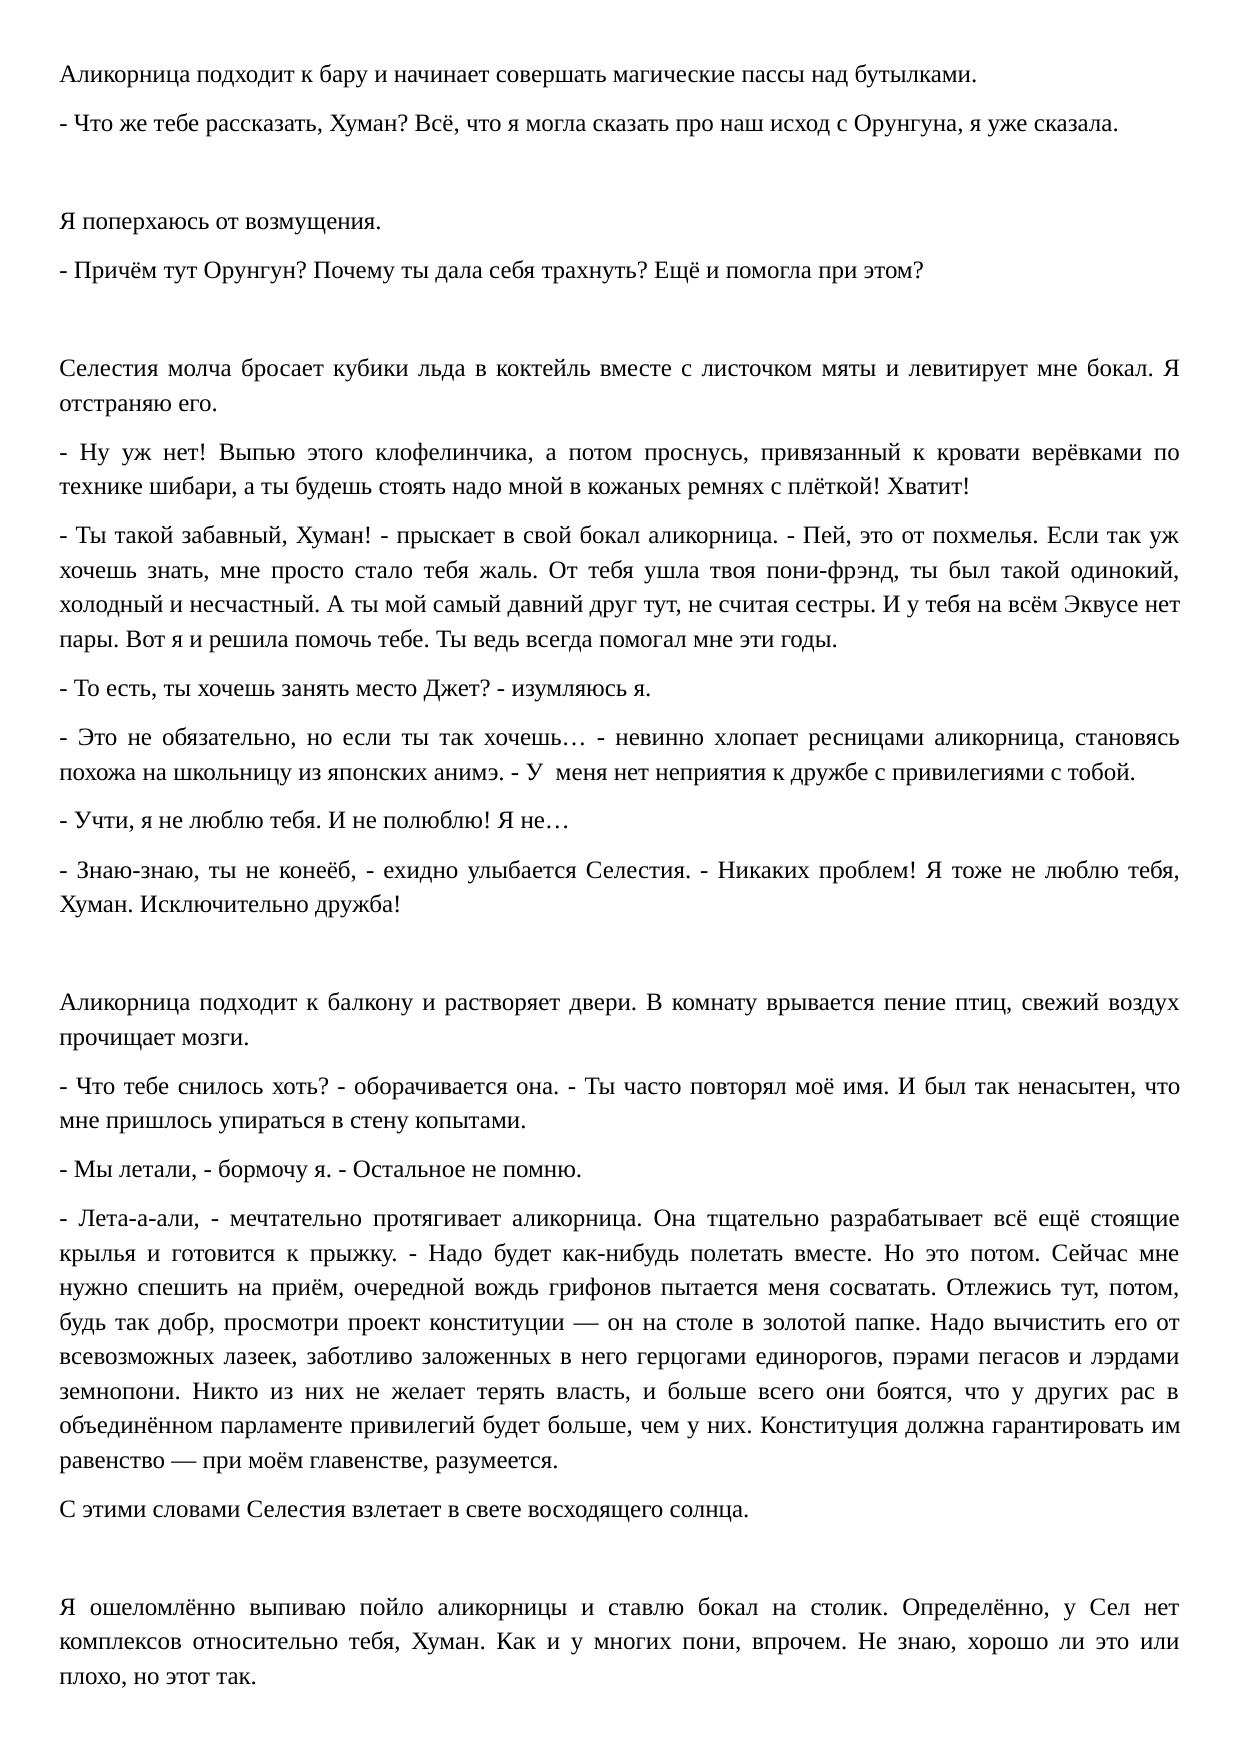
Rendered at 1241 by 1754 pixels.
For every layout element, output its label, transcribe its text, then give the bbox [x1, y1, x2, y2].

text Селестия молча бросает кубики льда в коктейль вместе с листочком мяты и левитирует мне бокал. Я отстраняю его. [59, 353, 1181, 417]
text - Причём тут Орунгун? Почему ты дала себя трахнуть? Ещё и помогла при этом? [59, 255, 1181, 284]
text - Знаю-знаю, ты не конеёб, - ехидно улыбается Селестия. - Никаких проблем! Я тоже не люблю тебя, Хуман. Исключительно дружба! [59, 855, 1181, 918]
text - То есть, ты хочешь занять место Джет? - изумляюсь я. [59, 673, 1181, 702]
text - Это не обязательно, но если ты так хочешь… - невинно хлопает ресницами аликорница, становясь похожа на школьницу из японских анимэ. - У меня нет неприятия к дружбе с привилегиями с тобой. [59, 722, 1181, 785]
text - Учти, я не люблю тебя. И не полюблю! Я не… [59, 806, 1181, 834]
text Я ошеломлённо выпиваю пойло аликорницы и ставлю бокал на столик. Определённо, у Сел нет комплексов относительно тебя, Хуман. Как и у многих пони, впрочем. Не знаю, хорошо ли это или плохо, но этот так. [59, 1592, 1181, 1690]
text Аликорница подходит к бару и начинает совершать магические пассы над бутылками. [59, 59, 1181, 88]
text - Что тебе снилось хоть? - оборачивается она. - Ты часто повторял моё имя. И был так ненасытен, что мне пришлось упираться в стену копытами. [59, 1071, 1181, 1134]
text - Ты такой забавный, Хуман! - прыскает в свой бокал аликорница. - Пей, это от похмелья. Если так уж хочешь знать, мне просто стало тебя жаль. От тебя ушла твоя пони-фрэнд, ты был такой одинокий, холодный и несчастный. А ты мой самый давний друг тут, не считая сестры. И у тебя на всём Эквусе нет пары. Вот я и решила помочь тебе. Ты ведь всегда помогал мне эти годы. [59, 521, 1181, 653]
text Аликорница подходит к балкону и растворяет двери. В комнату врывается пение птиц, свежий воздух прочищает мозги. [59, 987, 1181, 1051]
text - Ну уж нет! Выпью этого клофелинчика, а потом проснусь, привязанный к кровати верёвками по технике шибари, а ты будешь стоять надо мной в кожаных ремнях с плёткой! Хватит! [59, 437, 1181, 500]
text - Мы летали, - бормочу я. - Остальное не помню. [59, 1154, 1181, 1183]
text Я поперхаюсь от возмущения. [59, 206, 1181, 235]
text С этими словами Селестия взлетает в свете восходящего солнца. [59, 1494, 1181, 1523]
text - Что же тебе рассказать, Хуман? Всё, что я могла сказать про наш исход с Орунгуна, я уже сказала. [59, 108, 1181, 137]
text - Лета-а-али, - мечтательно протягивает аликорница. Она тщательно разрабатывает всё ещё стоящие крылья и готовится к прыжку. - Надо будет как-нибудь полетать вместе. Но это потом. Сейчас мне нужно спешить на приём, очередной вождь грифонов пытается меня сосватать. Отлежись тут, потом, будь так добр, просмотри проект конституции — он на столе в золотой папке. Надо вычистить его от всевозможных лазеек, заботливо заложенных в него герцогами единорогов, пэрами пегасов и лэрдами земнопони. Никто из них не желает терять власть, и больше всего они боятся, что у других рас в объединённом парламенте привилегий будет больше, чем у них. Конституция должна гарантировать им равенство — при моём главенстве, разумеется. [59, 1203, 1181, 1473]
